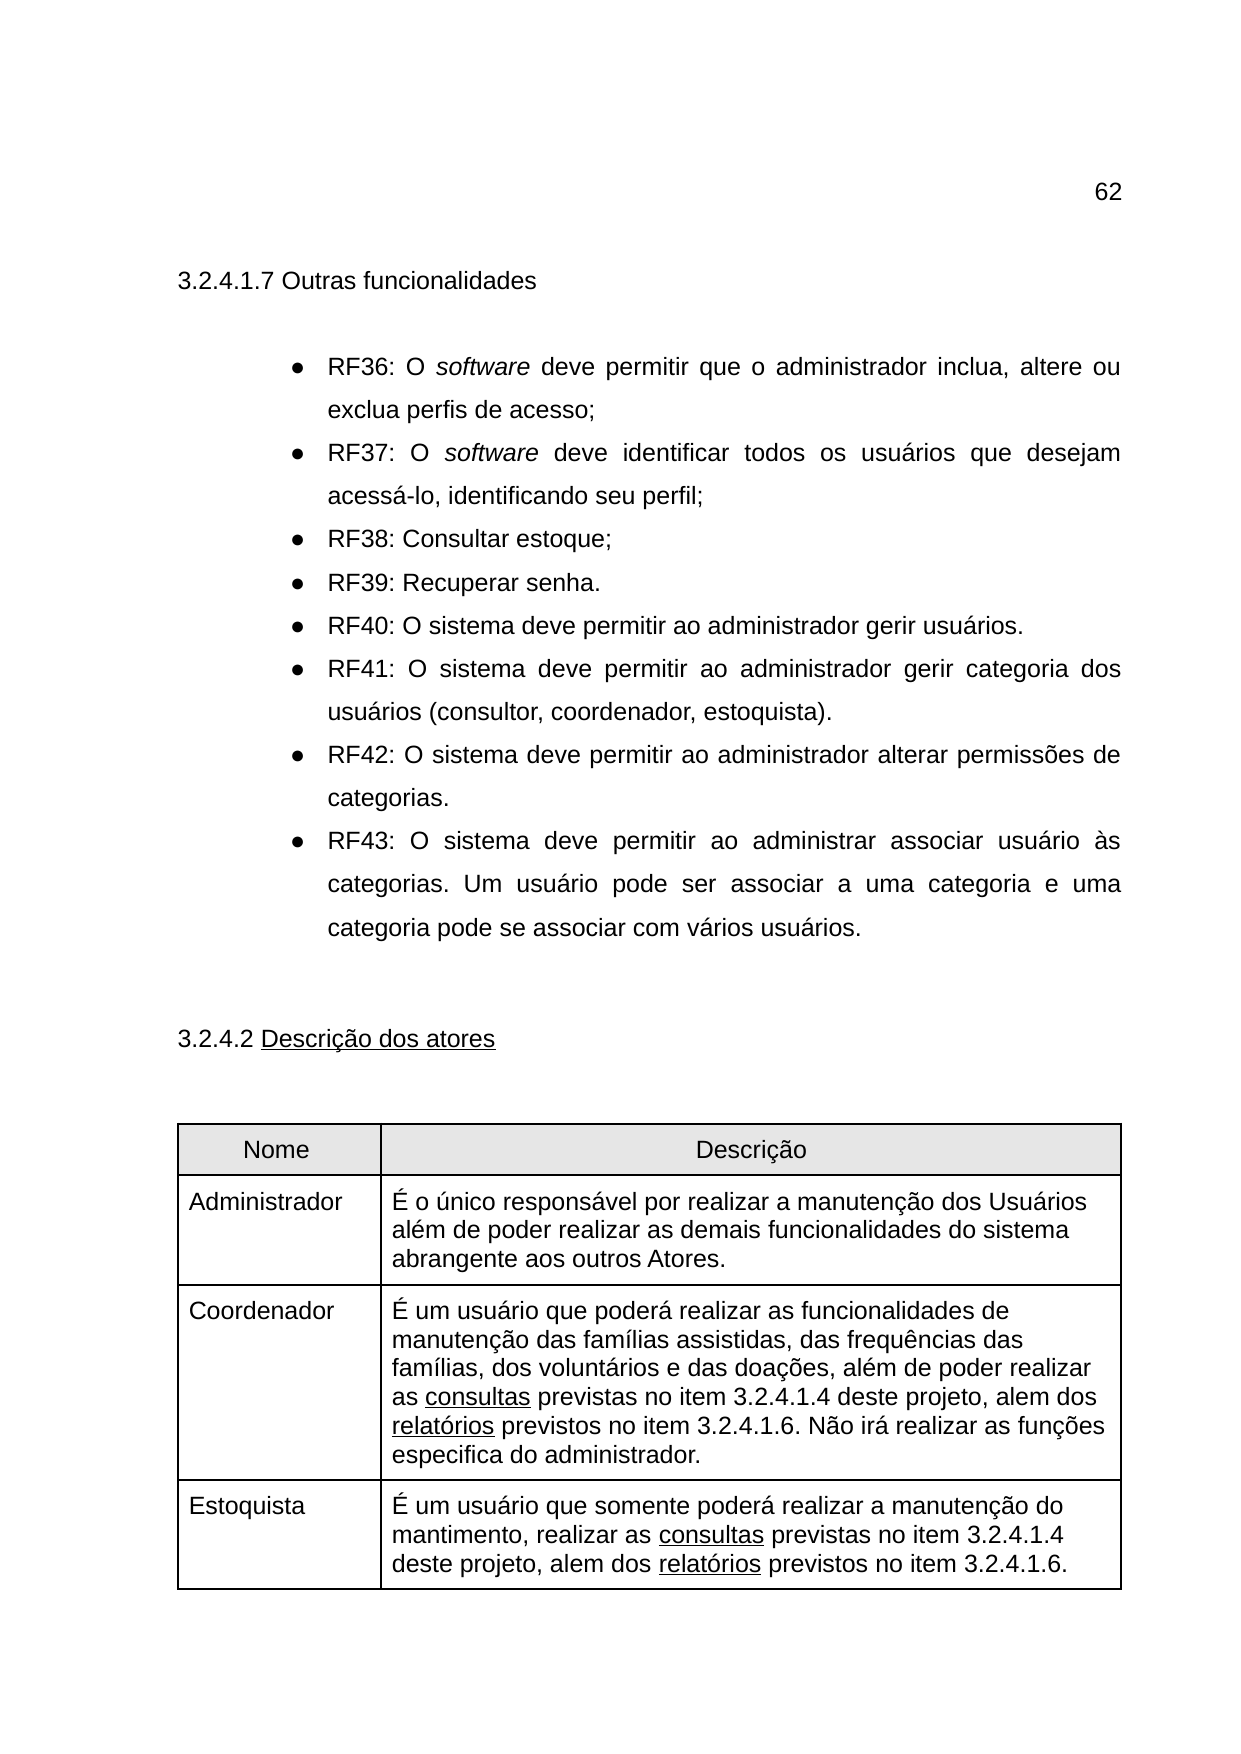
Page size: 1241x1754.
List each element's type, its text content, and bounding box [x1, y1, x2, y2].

text 3.2.4.1.7 Outras funcionalidades [177, 266, 1122, 294]
list RF43: O sistema deve permitir ao administrar associar usuário às categorias. Um usuário pode ser associar a uma categoria e uma categoria pode se associar com vários usuários. [290, 826, 1122, 941]
list RF39: Recuperar senha. [290, 568, 1122, 596]
table_header Nome [179, 1125, 380, 1174]
table_cell Administrador [179, 1176, 380, 1283]
table_cell É um usuário que somente poderá realizar a manutenção do mantimento, realizar as consultas previstas no item 3.2.4.1.4 deste projeto, alem dos relatórios previstos no item 3.2.4.1.6. [382, 1481, 1120, 1588]
list RF36: O software deve permitir que o administrador inclua, altere ou exclua perfis de acesso; [290, 352, 1122, 424]
table_cell É um usuário que poderá realizar as funcionalidades de manutenção das famílias assistidas, das frequências das famílias, dos voluntários e das doações, além de poder realizar as consultas previstas no item 3.2.4.1.4 deste projeto, alem dos relatórios previstos no item 3.2.4.1.6. Não irá realizar as funções especifica do administrador. [382, 1286, 1120, 1479]
table_header Descrição [382, 1125, 1120, 1174]
table_cell Coordenador [179, 1286, 380, 1479]
subtitle 3.2.4.2 Descrição dos atores [177, 1024, 1122, 1053]
list RF42: O sistema deve permitir ao administrador alterar permissões de categorias. [290, 740, 1122, 812]
table_cell É o único responsável por realizar a manutenção dos Usuários além de poder realizar as demais funcionalidades do sistema abrangente aos outros Atores. [382, 1176, 1120, 1283]
table_cell Estoquista [179, 1481, 380, 1588]
list RF37: O software deve identificar todos os usuários que desejam acessá-lo, identificando seu perfil; [290, 438, 1122, 510]
list RF38: Consultar estoque; [290, 524, 1122, 553]
list RF40: O sistema deve permitir ao administrador gerir usuários. [290, 611, 1122, 639]
list RF41: O sistema deve permitir ao administrador gerir categoria dos usuários (consultor, coordenador, estoquista). [290, 654, 1122, 726]
